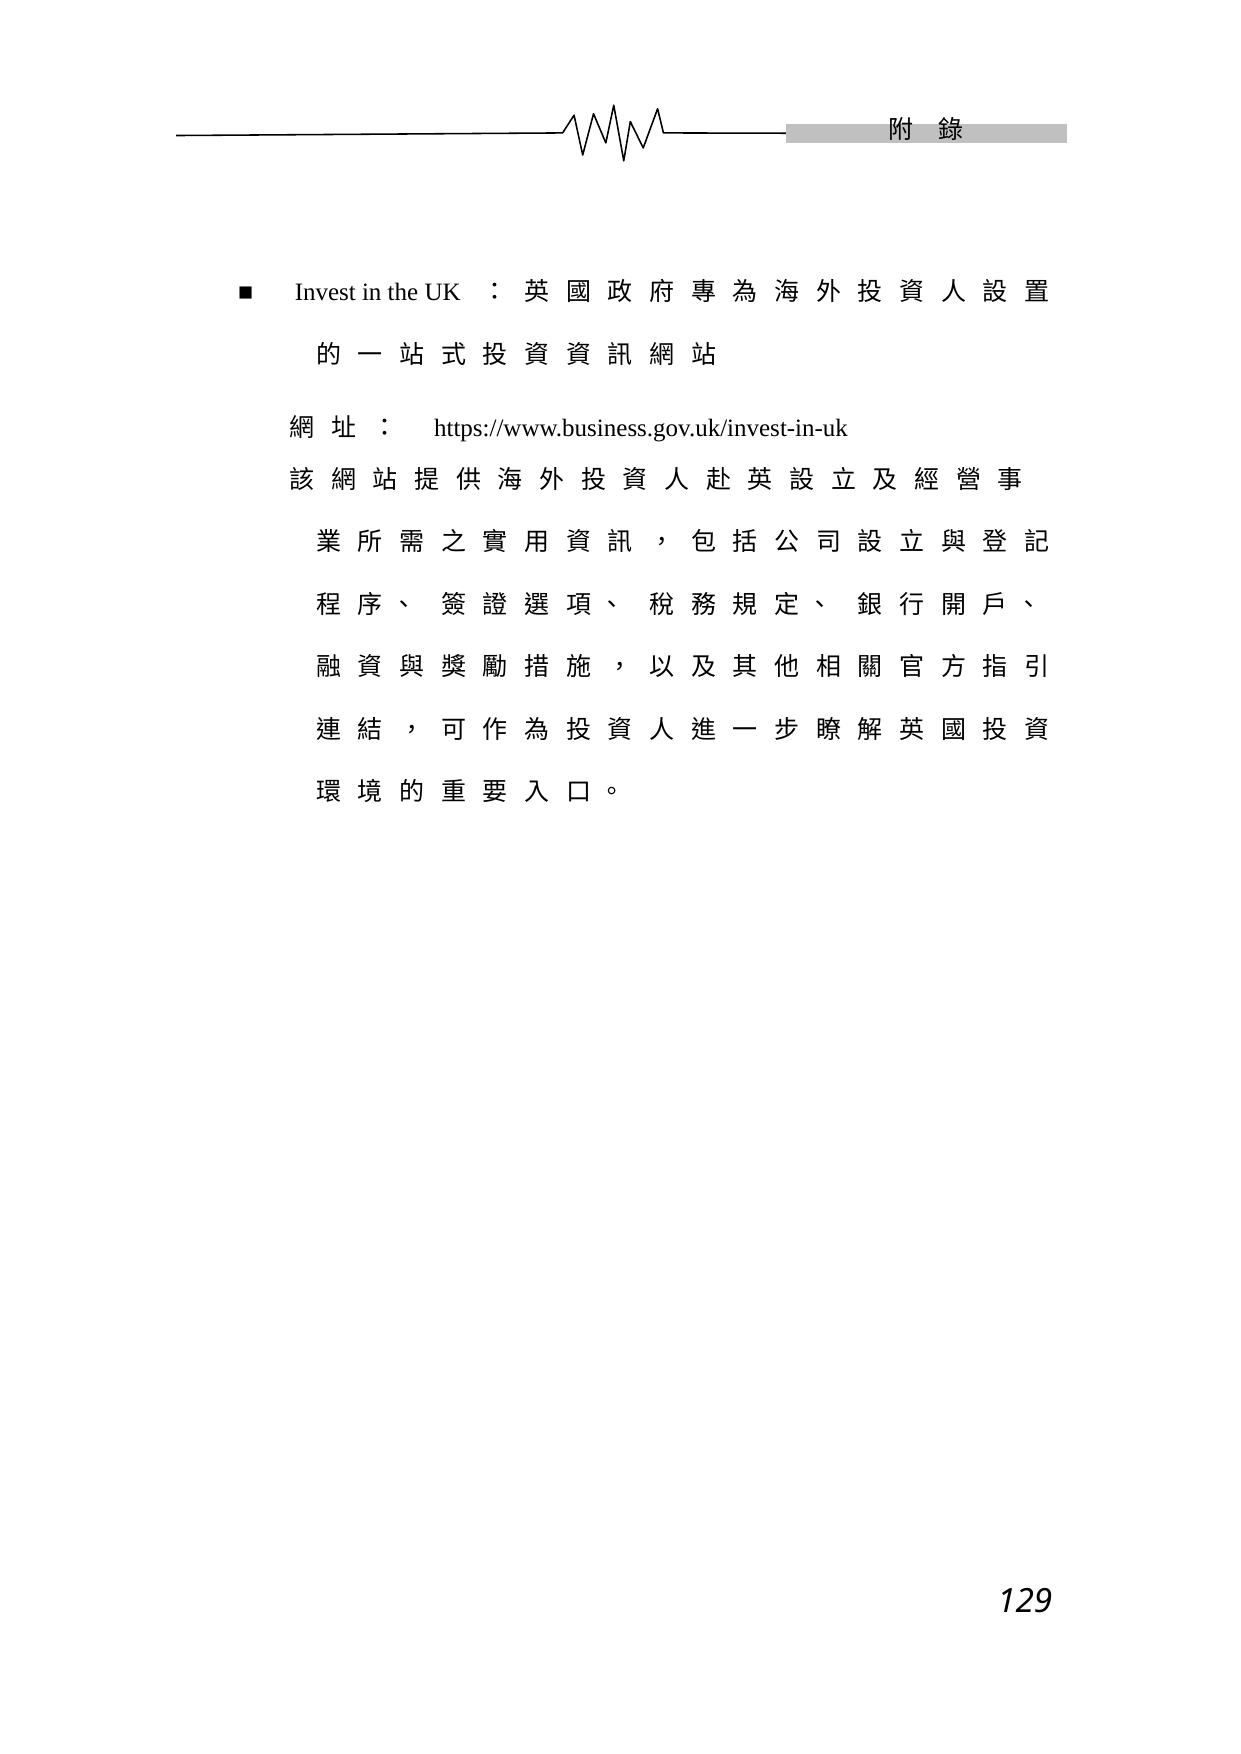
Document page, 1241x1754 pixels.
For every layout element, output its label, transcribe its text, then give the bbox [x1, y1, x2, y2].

text 該網站提供海外投資人赴英設立及經營事業所需之實用資訊，包括公司設立與登記程序、簽證選項、稅務規定、銀行開戶、融資與獎勵措施，以及其他相關官方指引連結，可作為投資人進一步瞭解英國投資環境的重要入口。 [207, 438, 1058, 813]
text 網址：https://www.business.gov.uk/invest-in-uk [207, 375, 1058, 438]
text ■ Invest in the UK：英國政府專為海外投資人設置的一站式投資資訊網站 [207, 250, 1058, 375]
